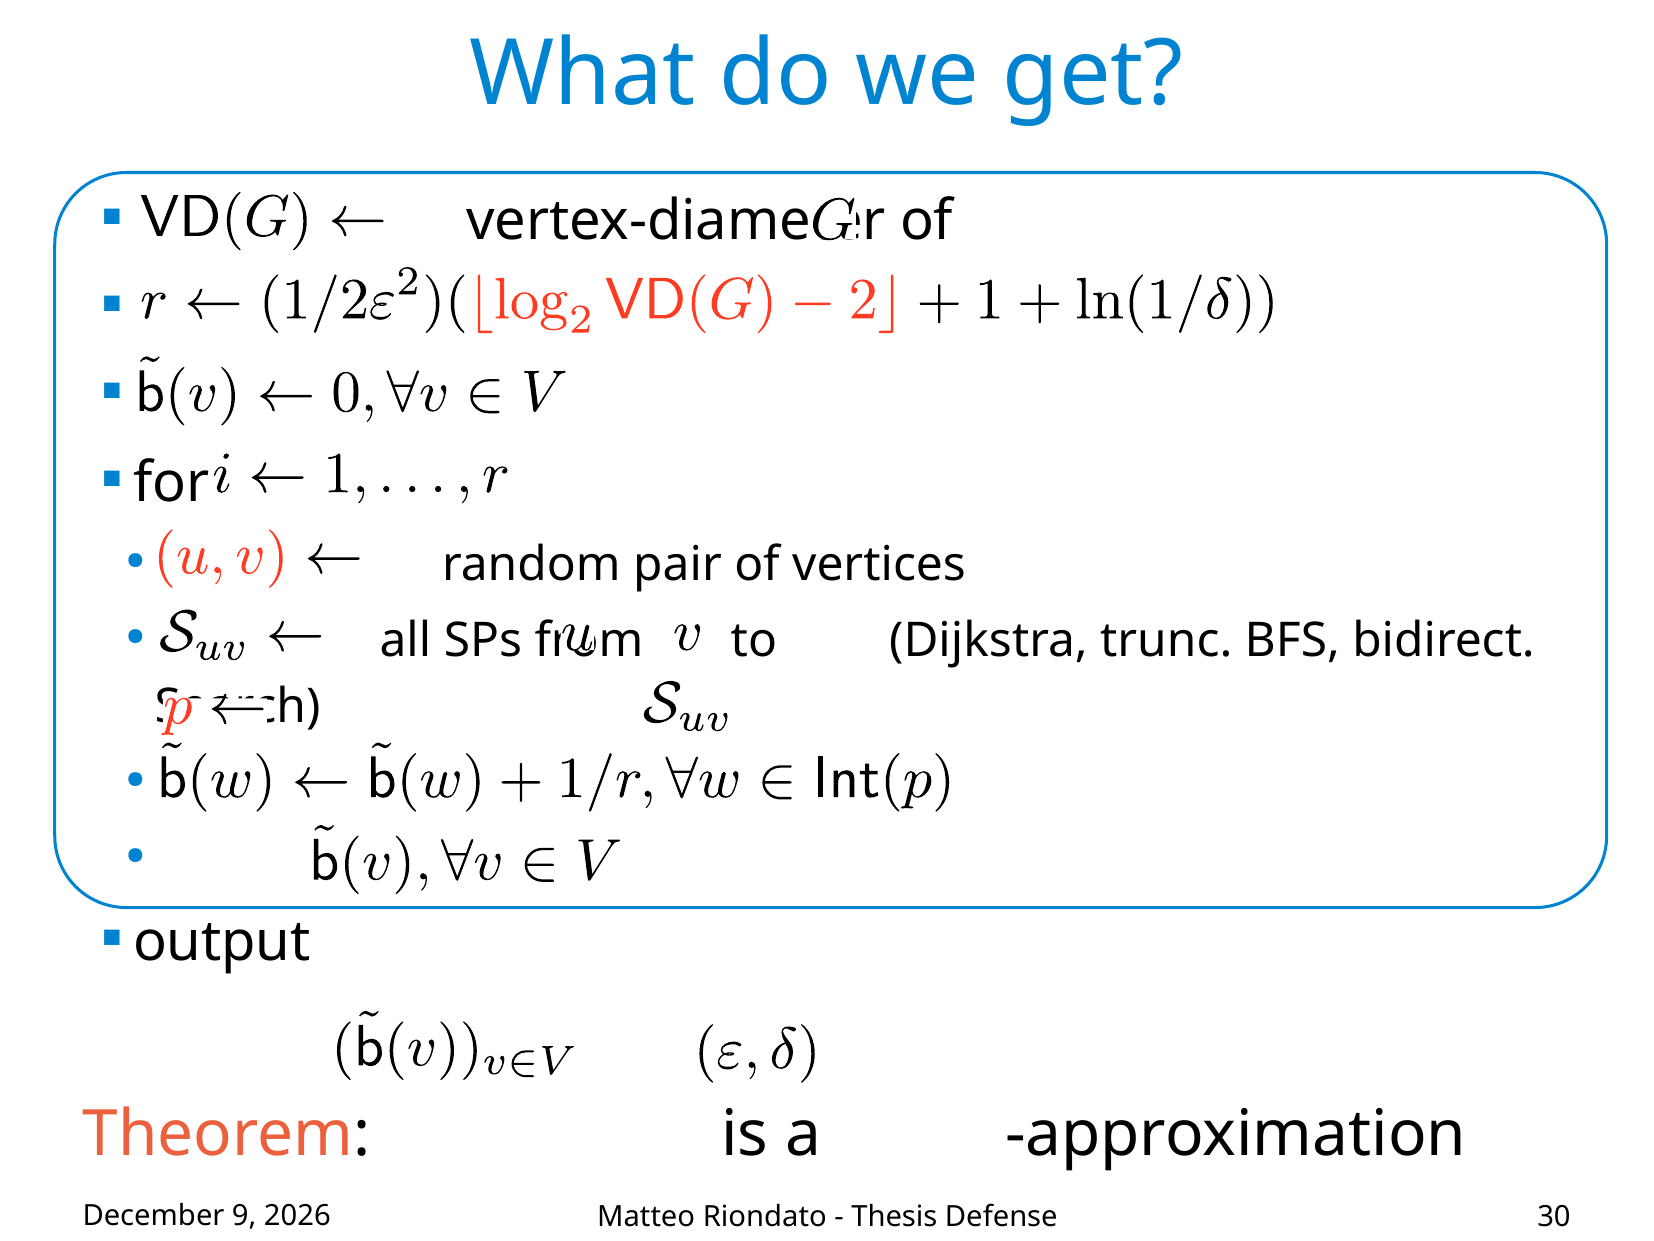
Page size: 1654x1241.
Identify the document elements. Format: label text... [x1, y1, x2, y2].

text_box [331, 1010, 577, 1081]
text_box [560, 624, 595, 651]
text_box [810, 197, 856, 241]
text_box [156, 742, 955, 812]
text_box [159, 609, 325, 661]
list vertex-diameter of for random pair of vertices all SPs from to (Dijkstra, trunc. BFS, bidirect. Search) random element of output Theorem: is a -approximation [82, 895, 1571, 1186]
text_box [134, 356, 568, 426]
text_box [161, 693, 267, 735]
text_box [212, 453, 511, 504]
list vertex-diameter of for random pair of vertices all SPs from to (Dijkstra, trunc. BFS, bidirect. Search) random element of output Theorem: is a -approximation [82, 180, 1571, 906]
text_box [642, 680, 731, 732]
text_box [140, 267, 1279, 334]
text_box [309, 825, 623, 895]
text_box [672, 624, 704, 651]
text_box [153, 529, 364, 588]
text_box [693, 1024, 821, 1083]
title What do we get? [82, 0, 1571, 139]
text_box [140, 191, 387, 251]
